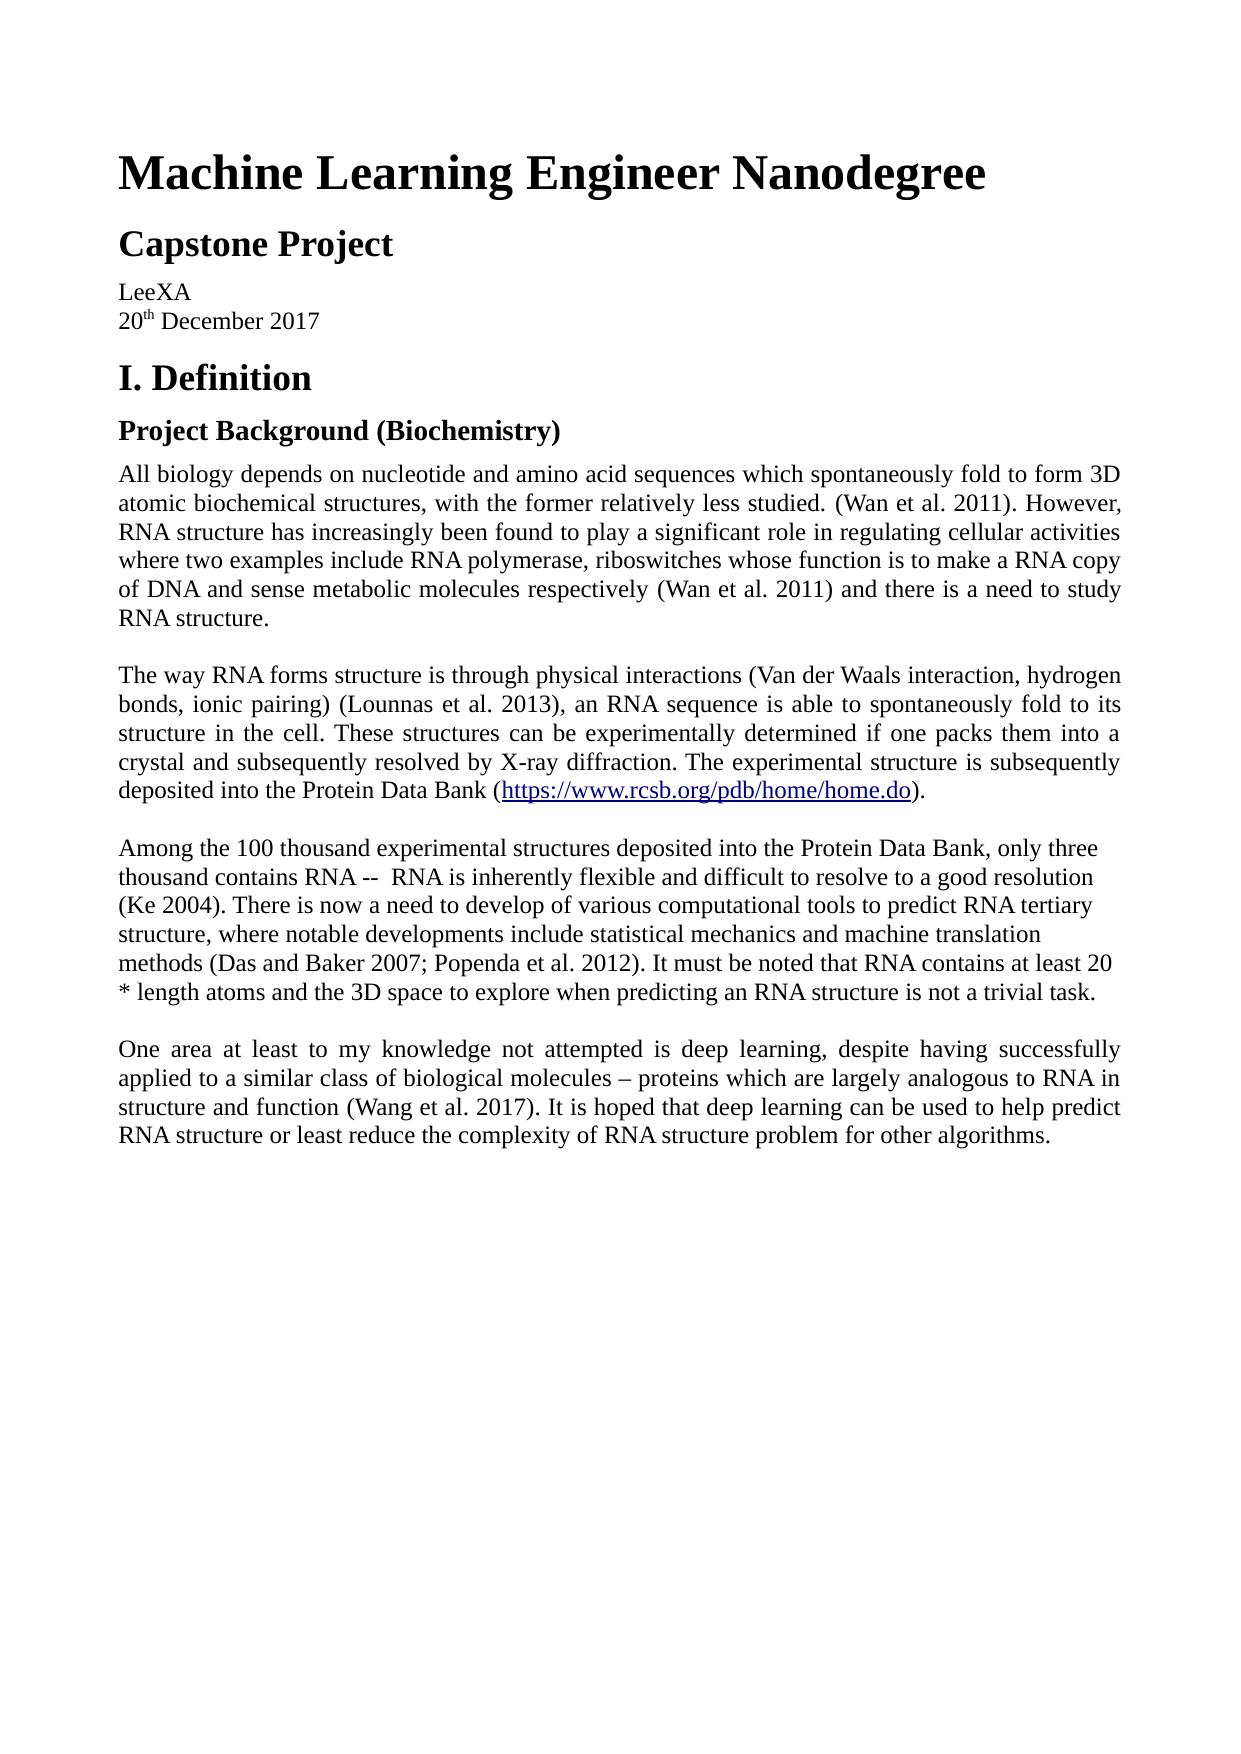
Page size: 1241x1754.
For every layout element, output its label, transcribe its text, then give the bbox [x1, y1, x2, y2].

subtitle Machine Learning Engineer Nanodegree [118, 143, 1122, 201]
text All biology depends on nucleotide and amino acid sequences which spontaneously fold to form 3D atomic biochemical structures, with the former relatively less studied. (Wan et al. 2011). However, RNA structure has increasingly been found to play a significant role in regulating cellular activities where two examples include RNA polymerase, riboswitches whose function is to make a RNA copy of DNA and sense metabolic molecules respectively (Wan et al. 2011) and there is a need to study RNA structure. [118, 459, 1122, 632]
subtitle Capstone Project [118, 221, 1122, 264]
text LeeXA 20th December 2017 [118, 277, 1122, 334]
text The way RNA forms structure is through physical interactions (Van der Waals interaction, hydrogen bonds, ionic pairing) (Lounnas et al. 2013), an RNA sequence is able to spontaneously fold to its structure in the cell. These structures can be experimentally determined if one packs them into a crystal and subsequently resolved by X-ray diffraction. The experimental structure is subsequently deposited into the Protein Data Bank (https://www.rcsb.org/pdb/home/home.do). [118, 660, 1122, 804]
subtitle Project Background (Biochemistry) [118, 413, 1122, 447]
subtitle I. Definition [118, 355, 1122, 398]
text One area at least to my knowledge not attempted is deep learning, despite having successfully applied to a similar class of biological molecules – proteins which are largely analogous to RNA in structure and function (Wang et al. 2017). It is hoped that deep learning can be used to help predict RNA structure or least reduce the complexity of RNA structure problem for other algorithms. [118, 1034, 1122, 1149]
text Among the 100 thousand experimental structures deposited into the Protein Data Bank, only three thousand contains RNA -- RNA is inherently flexible and difficult to resolve to a good resolution (Ke 2004). There is now a need to develop of various computational tools to predict RNA tertiary structure, where notable developments include statistical mechanics and machine translation methods (Das and Baker 2007; Popenda et al. 2012). It must be noted that RNA contains at least 20 * length atoms and the 3D space to explore when predicting an RNA structure is not a trivial task. [118, 833, 1122, 1005]
